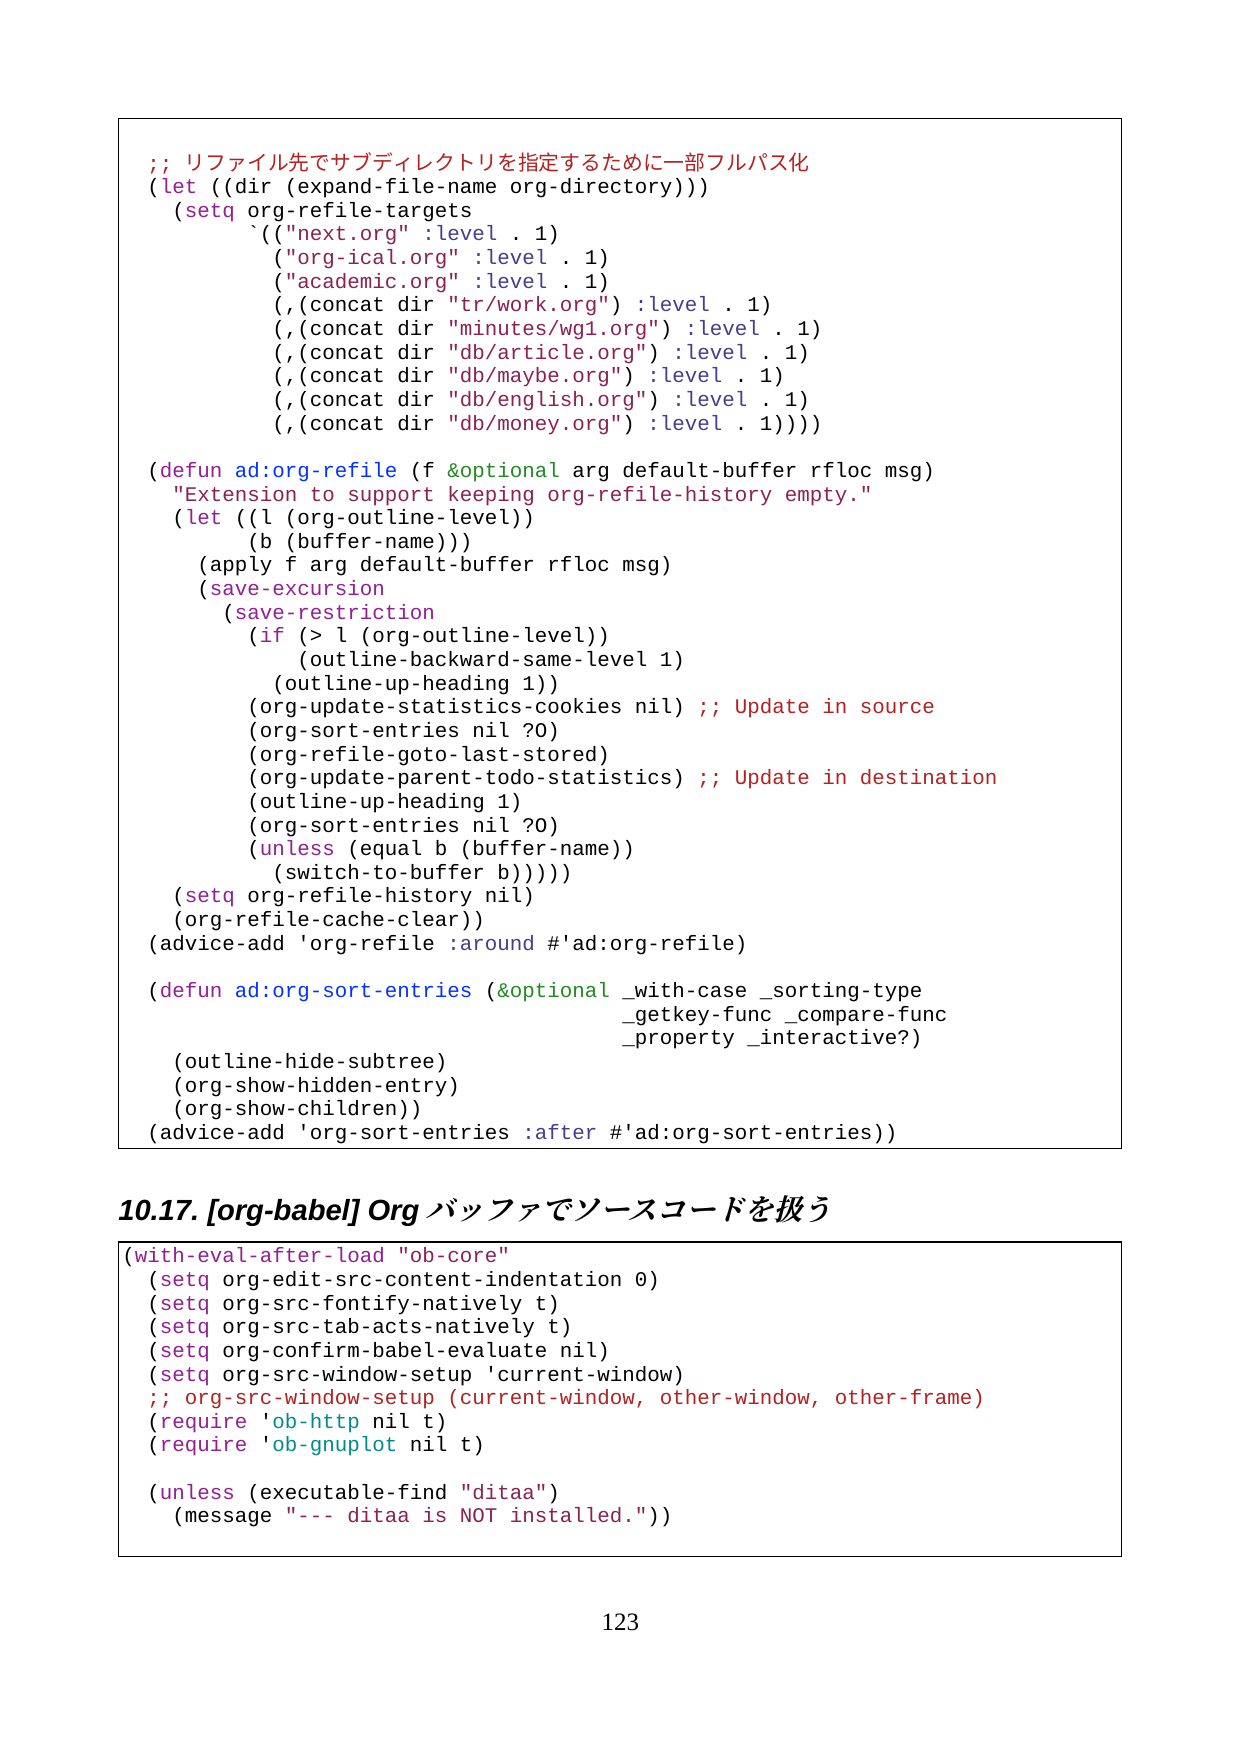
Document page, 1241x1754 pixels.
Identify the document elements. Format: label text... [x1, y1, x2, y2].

text (require 'ob-http nil t) [119, 1407, 1121, 1431]
subtitle [org-babel] Orgバッファでソースコードを扱う [118, 1187, 1122, 1229]
text (b (buffer-name))) [119, 527, 1121, 551]
text (defun ad:org-refile (f &optional arg default-buffer rfloc msg) [119, 456, 1121, 479]
text (save-excursion [119, 574, 1121, 598]
text (,(concat dir "db/english.org") :level . 1) [119, 385, 1121, 409]
text (let ((l (org-outline-level)) [119, 503, 1121, 527]
text (setq org-src-fontify-natively t) [119, 1289, 1121, 1312]
text (outline-up-heading 1) [119, 787, 1121, 811]
text (advice-add 'org-refile :around #'ad:org-refile) [119, 929, 1121, 952]
text (with-eval-after-load "ob-core" [119, 1243, 1121, 1265]
text (unless (equal b (buffer-name)) [119, 834, 1121, 858]
text (org-sort-entries nil ?O) [119, 716, 1121, 740]
text (setq org-src-tab-acts-natively t) [119, 1312, 1121, 1336]
text (setq org-confirm-babel-evaluate nil) [119, 1336, 1121, 1359]
text "Extension to support keeping org-refile-history empty." [119, 479, 1121, 503]
text (org-sort-entries nil ?O) [119, 811, 1121, 834]
text (outline-up-heading 1)) [119, 669, 1121, 692]
text (message "--- ditaa is NOT installed.")) [119, 1501, 1121, 1525]
text (,(concat dir "db/maybe.org") :level . 1) [119, 361, 1121, 385]
text ("academic.org" :level . 1) [119, 267, 1121, 290]
text (,(concat dir "db/money.org") :level . 1)))) [119, 409, 1121, 432]
text (save-restriction [119, 598, 1121, 621]
text (defun ad:org-sort-entries (&optional _with-case _sorting-type [119, 976, 1121, 1000]
text (setq org-src-window-setup 'current-window) [119, 1359, 1121, 1383]
text `(("next.org" :level . 1) [119, 219, 1121, 243]
text (apply f arg default-buffer rfloc msg) [119, 551, 1121, 574]
text (,(concat dir "db/article.org") :level . 1) [119, 338, 1121, 361]
text (setq org-refile-history nil) [119, 882, 1121, 905]
text _getkey-func _compare-func [119, 1000, 1121, 1023]
text (org-show-children)) [119, 1094, 1121, 1118]
text (setq org-edit-src-content-indentation 0) [119, 1265, 1121, 1289]
text (setq org-refile-targets [119, 196, 1121, 219]
text (unless (executable-find "ditaa") [119, 1478, 1121, 1501]
text (outline-backward-same-level 1) [119, 645, 1121, 669]
text (org-refile-goto-last-stored) [119, 740, 1121, 763]
text (org-refile-cache-clear)) [119, 905, 1121, 929]
text (if (> l (org-outline-level)) [119, 621, 1121, 645]
text ("org-ical.org" :level . 1) [119, 243, 1121, 267]
text ;; org-src-window-setup (current-window, other-window, other-frame) [119, 1383, 1121, 1407]
text (org-update-statistics-cookies nil) ;; Update in source [119, 692, 1121, 716]
text (,(concat dir "tr/work.org") :level . 1) [119, 290, 1121, 314]
text (outline-hide-subtree) [119, 1047, 1121, 1071]
text (advice-add 'org-sort-entries :after #'ad:org-sort-entries)) [119, 1118, 1121, 1148]
text ;; リファイル先でサブディレクトリを指定するために一部フルパス化 [119, 142, 1121, 172]
text _property _interactive?) [119, 1023, 1121, 1047]
text (switch-to-buffer b))))) [119, 858, 1121, 882]
text (org-update-parent-todo-statistics) ;; Update in destination [119, 763, 1121, 787]
text (let ((dir (expand-file-name org-directory))) [119, 172, 1121, 196]
text (require 'ob-gnuplot nil t) [119, 1431, 1121, 1454]
text (,(concat dir "minutes/wg1.org") :level . 1) [119, 314, 1121, 338]
text (org-show-hidden-entry) [119, 1071, 1121, 1094]
